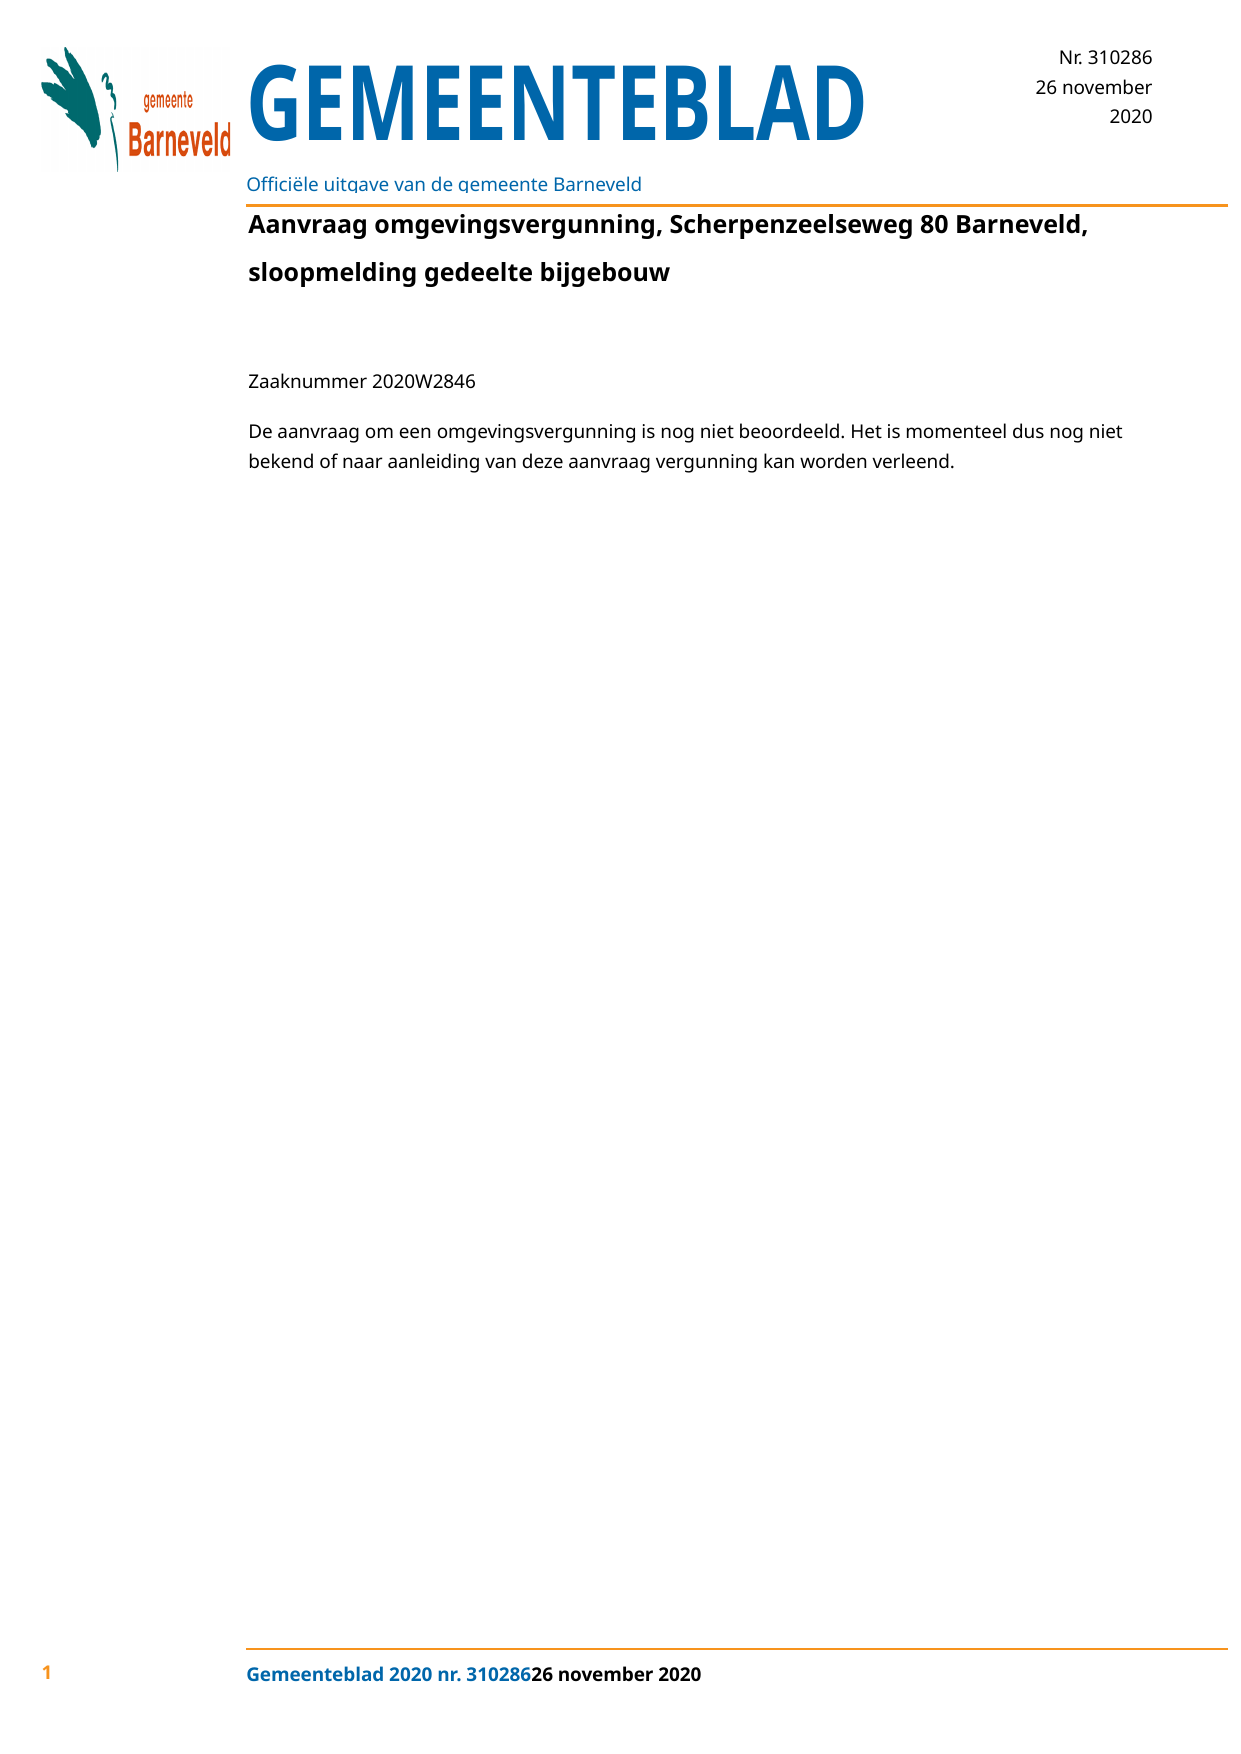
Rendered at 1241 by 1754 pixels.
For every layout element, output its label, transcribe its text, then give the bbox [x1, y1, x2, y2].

text Aanvraag omgevingsvergunning, Scherpenzeelseweg 80 Barneveld, sloopmelding gedeelte bijgebouw [248, 207, 1152, 288]
text Zaaknummer 2020W2846 [248, 368, 1152, 394]
text De aanvraag om een omgevingsvergunning is nog niet beoordeeld. Het is momenteel dus nog niet bekend of naar aanleiding van deze aanvraag vergunning kan worden verleend. [248, 419, 1152, 474]
picture [41, 47, 231, 172]
